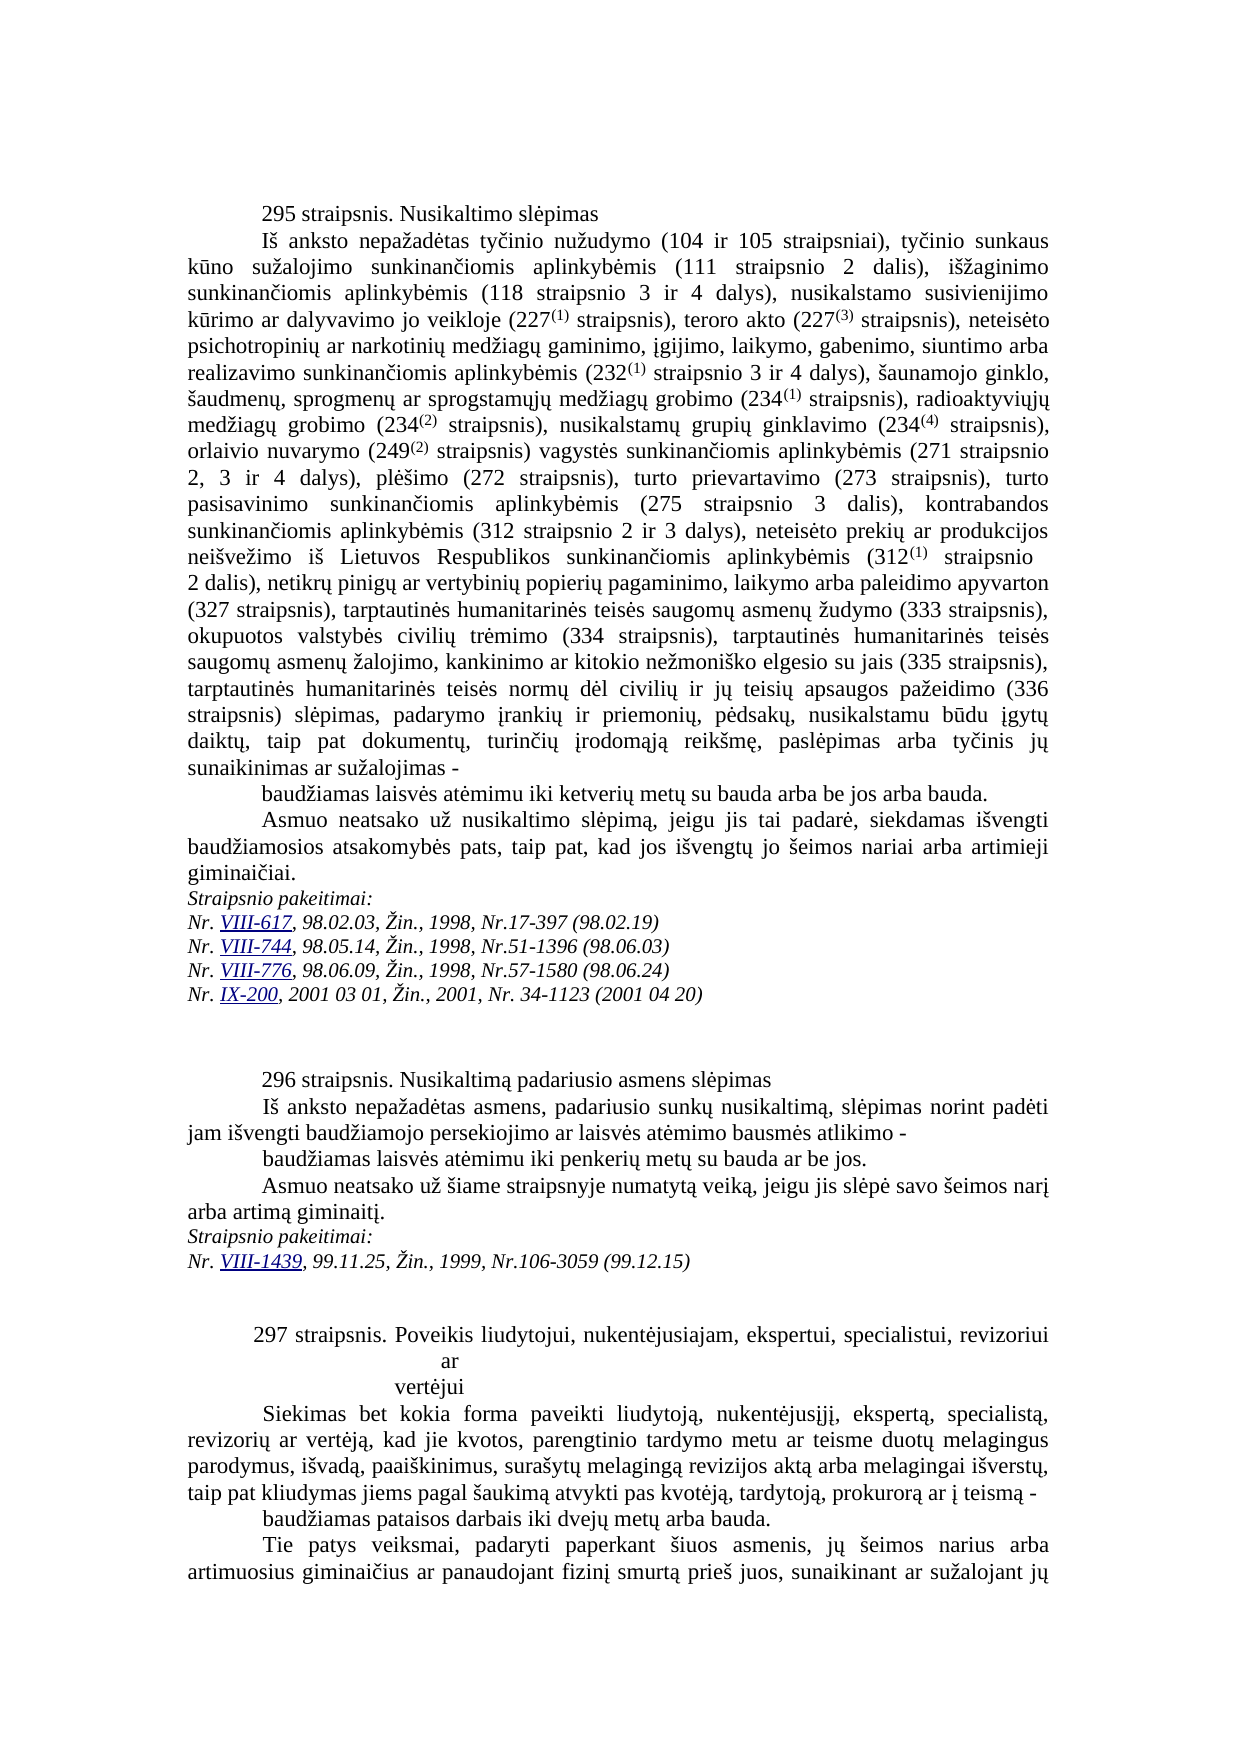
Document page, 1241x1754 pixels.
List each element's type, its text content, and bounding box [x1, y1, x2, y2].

text Siekimas bet kokia forma paveikti liudytoją, nukentėjusįjį, ekspertą, specialistą, revizorių ar vertėją, kad jie kvotos, parengtinio tardymo metu ar teisme duotų melagingus parodymus, išvadą, paaiškinimus, surašytų melagingą revizijos aktą arba melagingai išverstų, taip pat kliudymas jiems pagal šaukimą atvykti pas kvotėją, tardytoją, prokurorą ar į teismą - [187, 1400, 1050, 1505]
text 296 straipsnis. Nusikaltimą padariusio asmens slėpimas [187, 1066, 1050, 1093]
text 297 straipsnis. Poveikis liudytojui, nukentėjusiajam, ekspertui, specialistui, revizoriui ar [253, 1321, 1050, 1373]
text 295 straipsnis. Nusikaltimo slėpimas [209, 200, 1050, 227]
text baudžiamas laisvės atėmimu iki ketverių metų su bauda arba be jos arba bauda. [187, 780, 1050, 807]
text Iš anksto nepažadėtas tyčinio nužudymo (104 ir 105 straipsniai), tyčinio sunkaus kūno sužalojimo sunkinančiomis aplinkybėmis (111 straipsnio 2 dalis), išžaginimo sunkinančiomis aplinkybėmis (118 straipsnio 3 ir 4 dalys), nusikalstamo susivienijimo kūrimo ar dalyvavimo jo veikloje (227(1) straipsnis), teroro akto (227(3) straipsnis), neteisėto psichotropinių ar narkotinių medžiagų gaminimo, įgijimo, laikymo, gabenimo, siuntimo arba realizavimo sunkinančiomis aplinkybėmis (232(1) straipsnio 3 ir 4 dalys), šaunamojo ginklo, šaudmenų, sprogmenų ar sprogstamųjų medžiagų grobimo (234(1) straipsnis), radioaktyviųjų medžiagų grobimo (234(2) straipsnis), nusikalstamų grupių ginklavimo (234(4) straipsnis), orlaivio nuvarymo (249(2) straipsnis) vagystės sunkinančiomis aplinkybėmis (271 straipsnio 2, 3 ir 4 dalys), plėšimo (272 straipsnis), turto prievartavimo (273 straipsnis), turto pasisavinimo sunkinančiomis aplinkybėmis (275 straipsnio 3 dalis), kontrabandos sunkinančiomis aplinkybėmis (312 straipsnio 2 ir 3 dalys), neteisėto prekių ar produkcijos neišvežimo iš Lietuvos Respublikos sunkinančiomis aplinkybėmis (312(1) straipsnio 2 dalis), netikrų pinigų ar vertybinių popierių pagaminimo, laikymo arba paleidimo apyvarton (327 straipsnis), tarptautinės humanitarinės teisės saugomų asmenų žudymo (333 straipsnis), okupuotos valstybės civilių trėmimo (334 straipsnis), tarptautinės humanitarinės teisės saugomų asmenų žalojimo, kankinimo ar kitokio nežmoniško elgesio su jais (335 straipsnis), tarptautinės humanitarinės teisės normų dėl civilių ir jų teisių apsaugos pažeidimo (336 straipsnis) slėpimas, padarymo įrankių ir priemonių, pėdsakų, nusikalstamu būdu įgytų daiktų, taip pat dokumentų, turinčių įrodomąją reikšmę, paslėpimas arba tyčinis jų sunaikinimas ar sužalojimas - [187, 227, 1050, 780]
text baudžiamas laisvės atėmimu iki penkerių metų su bauda ar be jos. [187, 1145, 1050, 1172]
text Nr. IX-200, 2001 03 01, Žin., 2001, Nr. 34-1123 (2001 04 20) [187, 982, 1050, 1006]
text Tie patys veiksmai, padaryti paperkant šiuos asmenis, jų šeimos narius arba artimuosius giminaičius ar panaudojant fizinį smurtą prieš juos, sunaikinant ar sužalojant jų [187, 1532, 1050, 1584]
text Nr. VIII-1439, 99.11.25, Žin., 1999, Nr.106-3059 (99.12.15) [187, 1248, 1050, 1273]
text Iš anksto nepažadėtas asmens, padariusio sunkų nusikaltimą, slėpimas norint padėti jam išvengti baudžiamojo persekiojimo ar laisvės atėmimo bausmės atlikimo - [187, 1093, 1050, 1145]
text baudžiamas pataisos darbais iki dvejų metų arba bauda. [187, 1505, 1050, 1532]
text Nr. VIII-744, 98.05.14, Žin., 1998, Nr.51-1396 (98.06.03) [187, 934, 1050, 958]
text Straipsnio pakeitimai: [187, 1224, 1050, 1248]
text Nr. VIII-776, 98.06.09, Žin., 1998, Nr.57-1580 (98.06.24) [187, 958, 1050, 982]
text Asmuo neatsako už nusikaltimo slėpimą, jeigu jis tai padarė, siekdamas išvengti baudžiamosios atsakomybės pats, taip pat, kad jos išvengtų jo šeimos nariai arba artimieji giminaičiai. [187, 807, 1050, 886]
text Nr. VIII-617, 98.02.03, Žin., 1998, Nr.17-397 (98.02.19) [187, 910, 1050, 934]
text Asmuo neatsako už šiame straipsnyje numatytą veiką, jeigu jis slėpė savo šeimos narį arba artimą giminaitį. [187, 1172, 1050, 1224]
text Straipsnio pakeitimai: [187, 886, 1050, 910]
text vertėjui [394, 1373, 1050, 1400]
